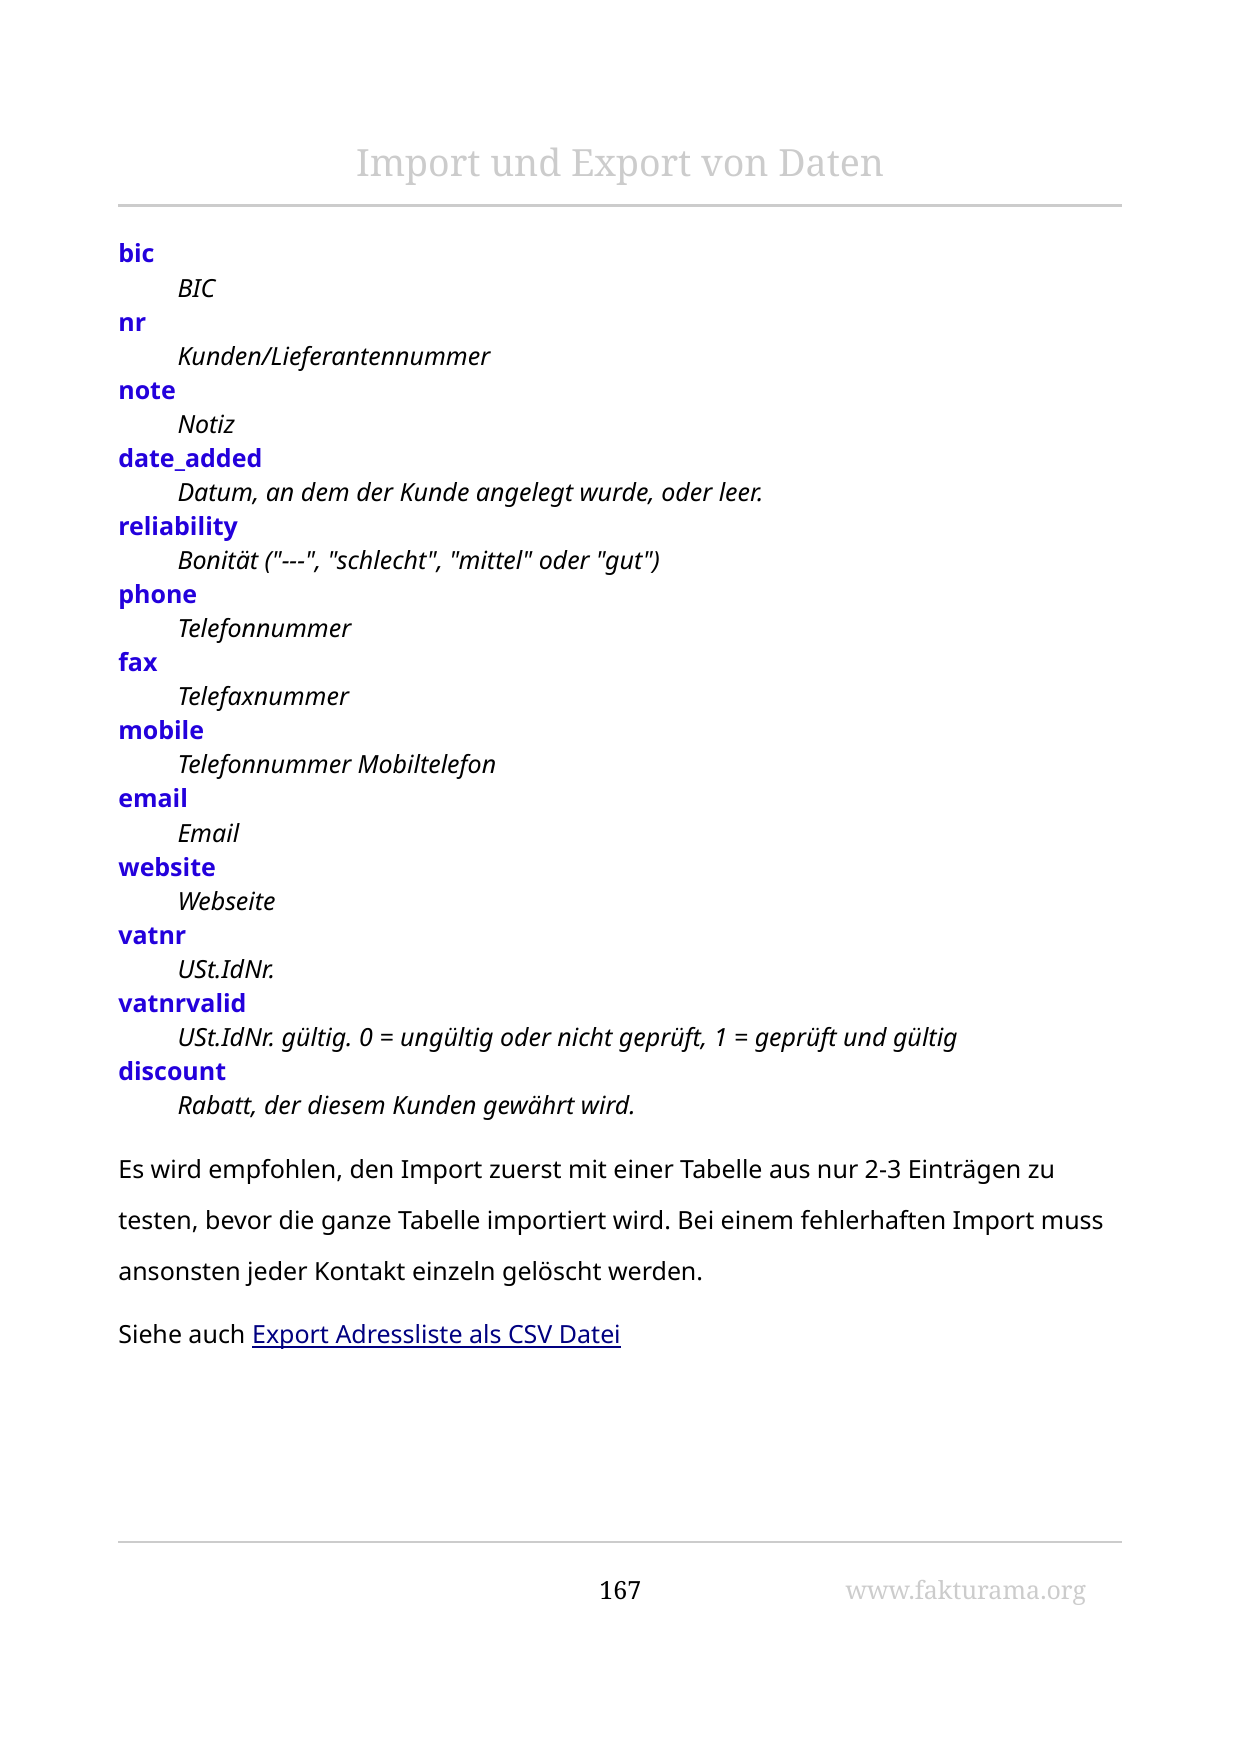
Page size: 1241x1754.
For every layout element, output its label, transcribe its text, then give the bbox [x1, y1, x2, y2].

subtitle email [118, 781, 1122, 815]
list Bonität ("---", "schlecht", "mittel" oder "gut") [177, 543, 1122, 577]
list Kunden/Lieferantennummer [177, 338, 1122, 372]
list Telefonnummer [177, 611, 1122, 645]
subtitle fax [118, 645, 1122, 679]
list Email [177, 815, 1122, 849]
subtitle date_added [118, 441, 1122, 474]
list Rabatt, der diesem Kunden gewährt wird. [177, 1088, 1122, 1122]
subtitle mobile [118, 713, 1122, 747]
subtitle discount [118, 1054, 1122, 1088]
subtitle vatnrvalid [118, 986, 1122, 1019]
subtitle nr [118, 304, 1122, 338]
subtitle phone [118, 577, 1122, 611]
subtitle reliability [118, 509, 1122, 543]
list Notiz [177, 406, 1122, 441]
subtitle note [118, 372, 1122, 406]
list USt.IdNr. [177, 951, 1122, 986]
text Es wird empfohlen, den Import zuerst mit einer Tabelle aus nur 2-3 Einträgen zu testen, bevor die ganze Tabelle importiert wird. Bei einem fehlerhaften Import muss ansonsten jeder Kontakt einzeln gelöscht werden. [118, 1151, 1122, 1287]
subtitle website [118, 849, 1122, 883]
subtitle vatnr [118, 917, 1122, 951]
text Siehe auch Export Adressliste als CSV Datei [118, 1317, 1122, 1351]
list BIC [177, 270, 1122, 304]
list Telefaxnummer [177, 679, 1122, 713]
list Webseite [177, 883, 1122, 917]
list Datum, an dem der Kunde angelegt wurde, oder leer. [177, 474, 1122, 509]
subtitle bic [118, 236, 1122, 270]
list Telefonnummer Mobiltelefon [177, 747, 1122, 781]
list USt.IdNr. gültig. 0 = ungültig oder nicht geprüft, 1 = geprüft und gültig [177, 1019, 1122, 1054]
